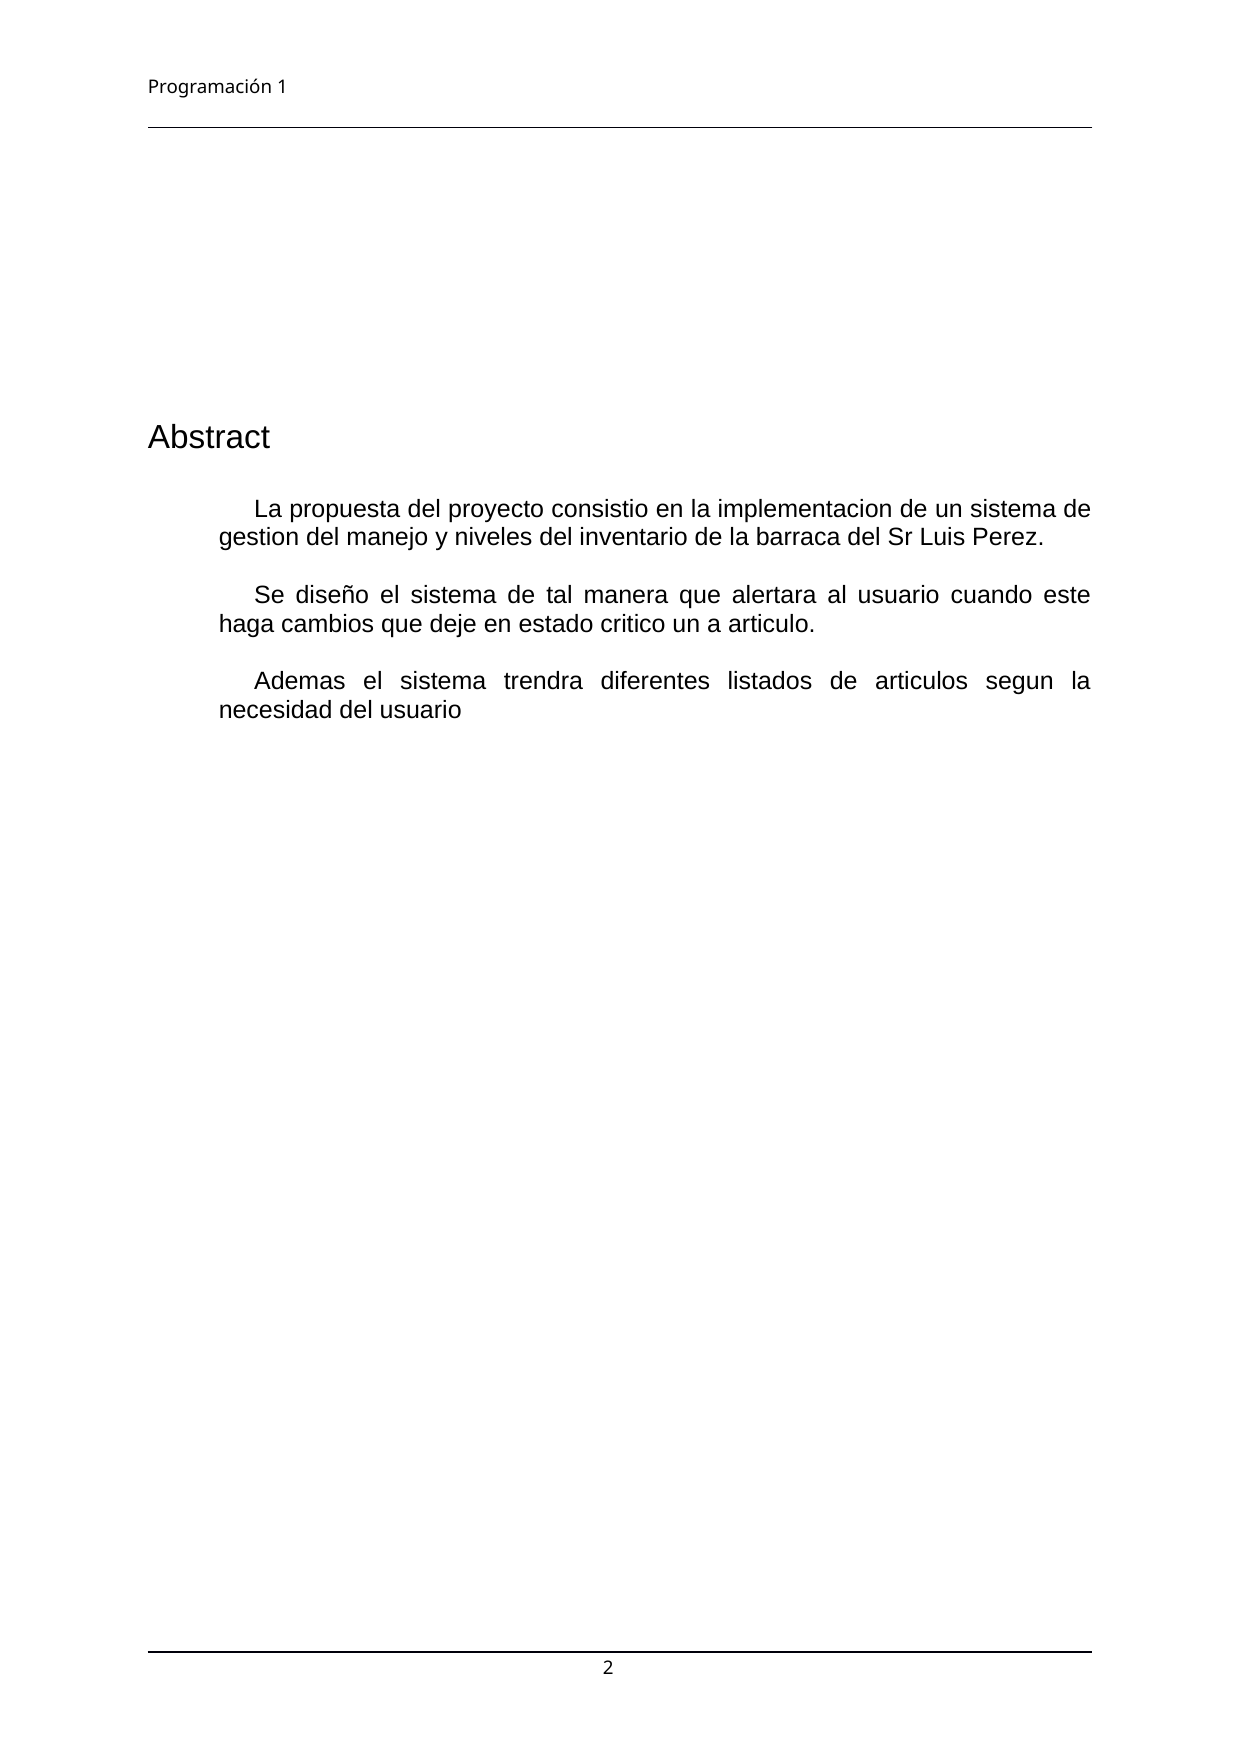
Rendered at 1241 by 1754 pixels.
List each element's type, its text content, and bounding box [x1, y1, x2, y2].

text Ademas el sistema trendra diferentes listados de articulos segun la necesidad del usuario [218, 666, 1092, 724]
text Abstract [148, 417, 1092, 455]
text Se diseño el sistema de tal manera que alertara al usuario cuando este haga cambios que deje en estado critico un a articulo. [218, 580, 1092, 637]
text La propuesta del proyecto consistio en la implementacion de un sistema de gestion del manejo y niveles del inventario de la barraca del Sr Luis Perez. [218, 494, 1092, 551]
